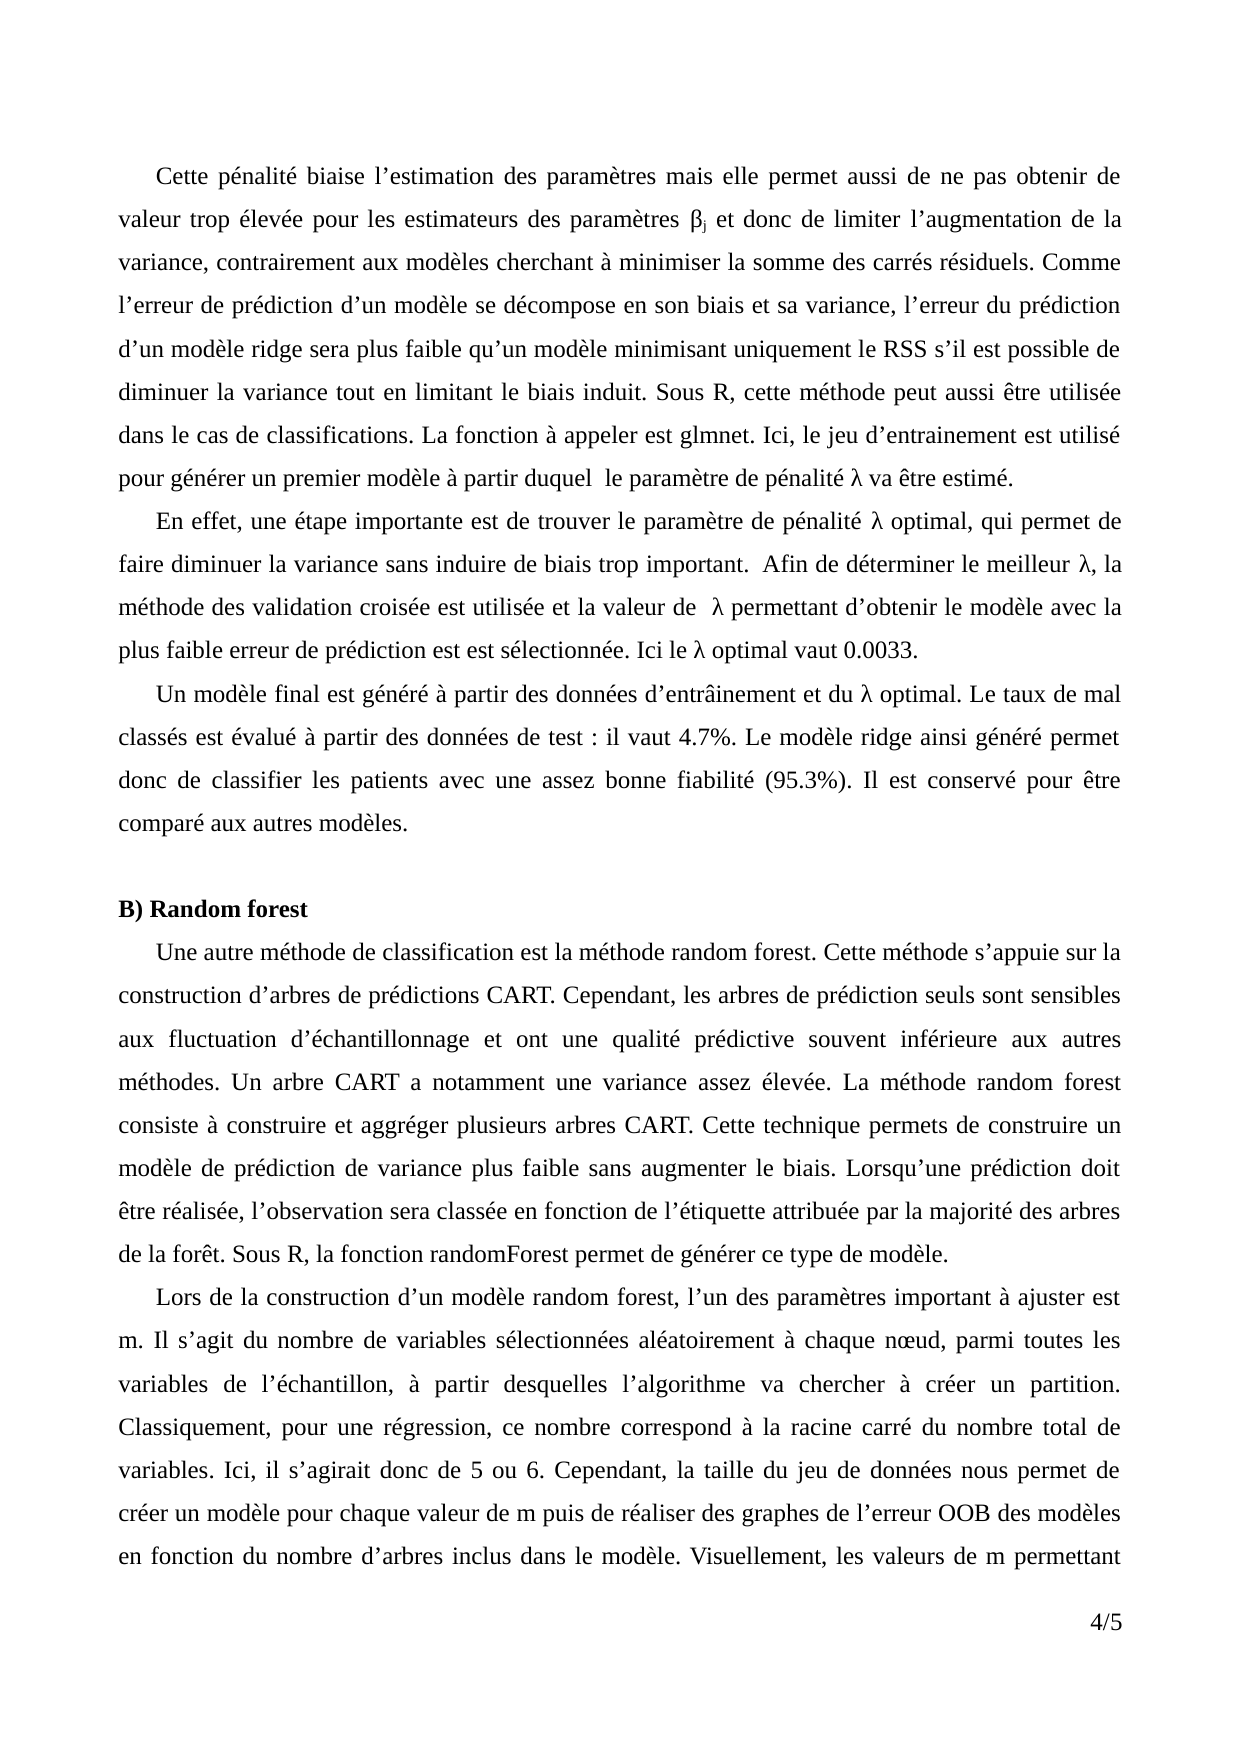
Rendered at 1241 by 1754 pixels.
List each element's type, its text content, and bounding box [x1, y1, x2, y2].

text Lors de la construction d’un modèle random forest, l’un des paramètres important à ajuster est m. Il s’agit du nombre de variables sélectionnées aléatoirement à chaque nœud, parmi toutes les variables de l’échantillon, à partir desquelles l’algorithme va chercher à créer un partition. Classiquement, pour une régression, ce nombre correspond à la racine carré du nombre total de variables. Ici, il s’agirait donc de 5 ou 6. Cependant, la taille du jeu de données nous permet de créer un modèle pour chaque valeur de m puis de réaliser des graphes de l’erreur OOB des modèles en fonction du nombre d’arbres inclus dans le modèle. Visuellement, les valeurs de m permettant [118, 1282, 1122, 1570]
text B) Random forest [118, 894, 1122, 923]
text Une autre méthode de classification est la méthode random forest. Cette méthode s’appuie sur la construction d’arbres de prédictions CART. Cependant, les arbres de prédiction seuls sont sensibles aux fluctuation d’échantillonnage et ont une qualité prédictive souvent inférieure aux autres méthodes. Un arbre CART a notamment une variance assez élevée. La méthode random forest consiste à construire et aggréger plusieurs arbres CART. Cette technique permets de construire un modèle de prédiction de variance plus faible sans augmenter le biais. Lorsqu’une prédiction doit être réalisée, l’observation sera classée en fonction de l’étiquette attribuée par la majorité des arbres de la forêt. Sous R, la fonction randomForest permet de générer ce type de modèle. [118, 937, 1122, 1268]
text Cette pénalité biaise l’estimation des paramètres mais elle permet aussi de ne pas obtenir de valeur trop élevée pour les estimateurs des paramètres βj et donc de limiter l’augmentation de la variance, contrairement aux modèles cherchant à minimiser la somme des carrés résiduels. Comme l’erreur de prédiction d’un modèle se décompose en son biais et sa variance, l’erreur du prédiction d’un modèle ridge sera plus faible qu’un modèle minimisant uniquement le RSS s’il est possible de diminuer la variance tout en limitant le biais induit. Sous R, cette méthode peut aussi être utilisée dans le cas de classifications. La fonction à appeler est glmnet. Ici, le jeu d’entrainement est utilisé pour générer un premier modèle à partir duquel le paramètre de pénalité λ va être estimé. [118, 161, 1122, 492]
text Un modèle final est généré à partir des données d’entrâinement et du λ optimal. Le taux de mal classés est évalué à partir des données de test : il vaut 4.7%. Le modèle ridge ainsi généré permet donc de classifier les patients avec une assez bonne fiabilité (95.3%). Il est conservé pour être comparé aux autres modèles. [118, 679, 1122, 837]
text En effet, une étape importante est de trouver le paramètre de pénalité λ optimal, qui permet de faire diminuer la variance sans induire de biais trop important. Afin de déterminer le meilleur λ, la méthode des validation croisée est utilisée et la valeur de λ permettant d’obtenir le modèle avec la plus faible erreur de prédiction est est sélectionnée. Ici le λ optimal vaut 0.0033. [118, 506, 1122, 664]
